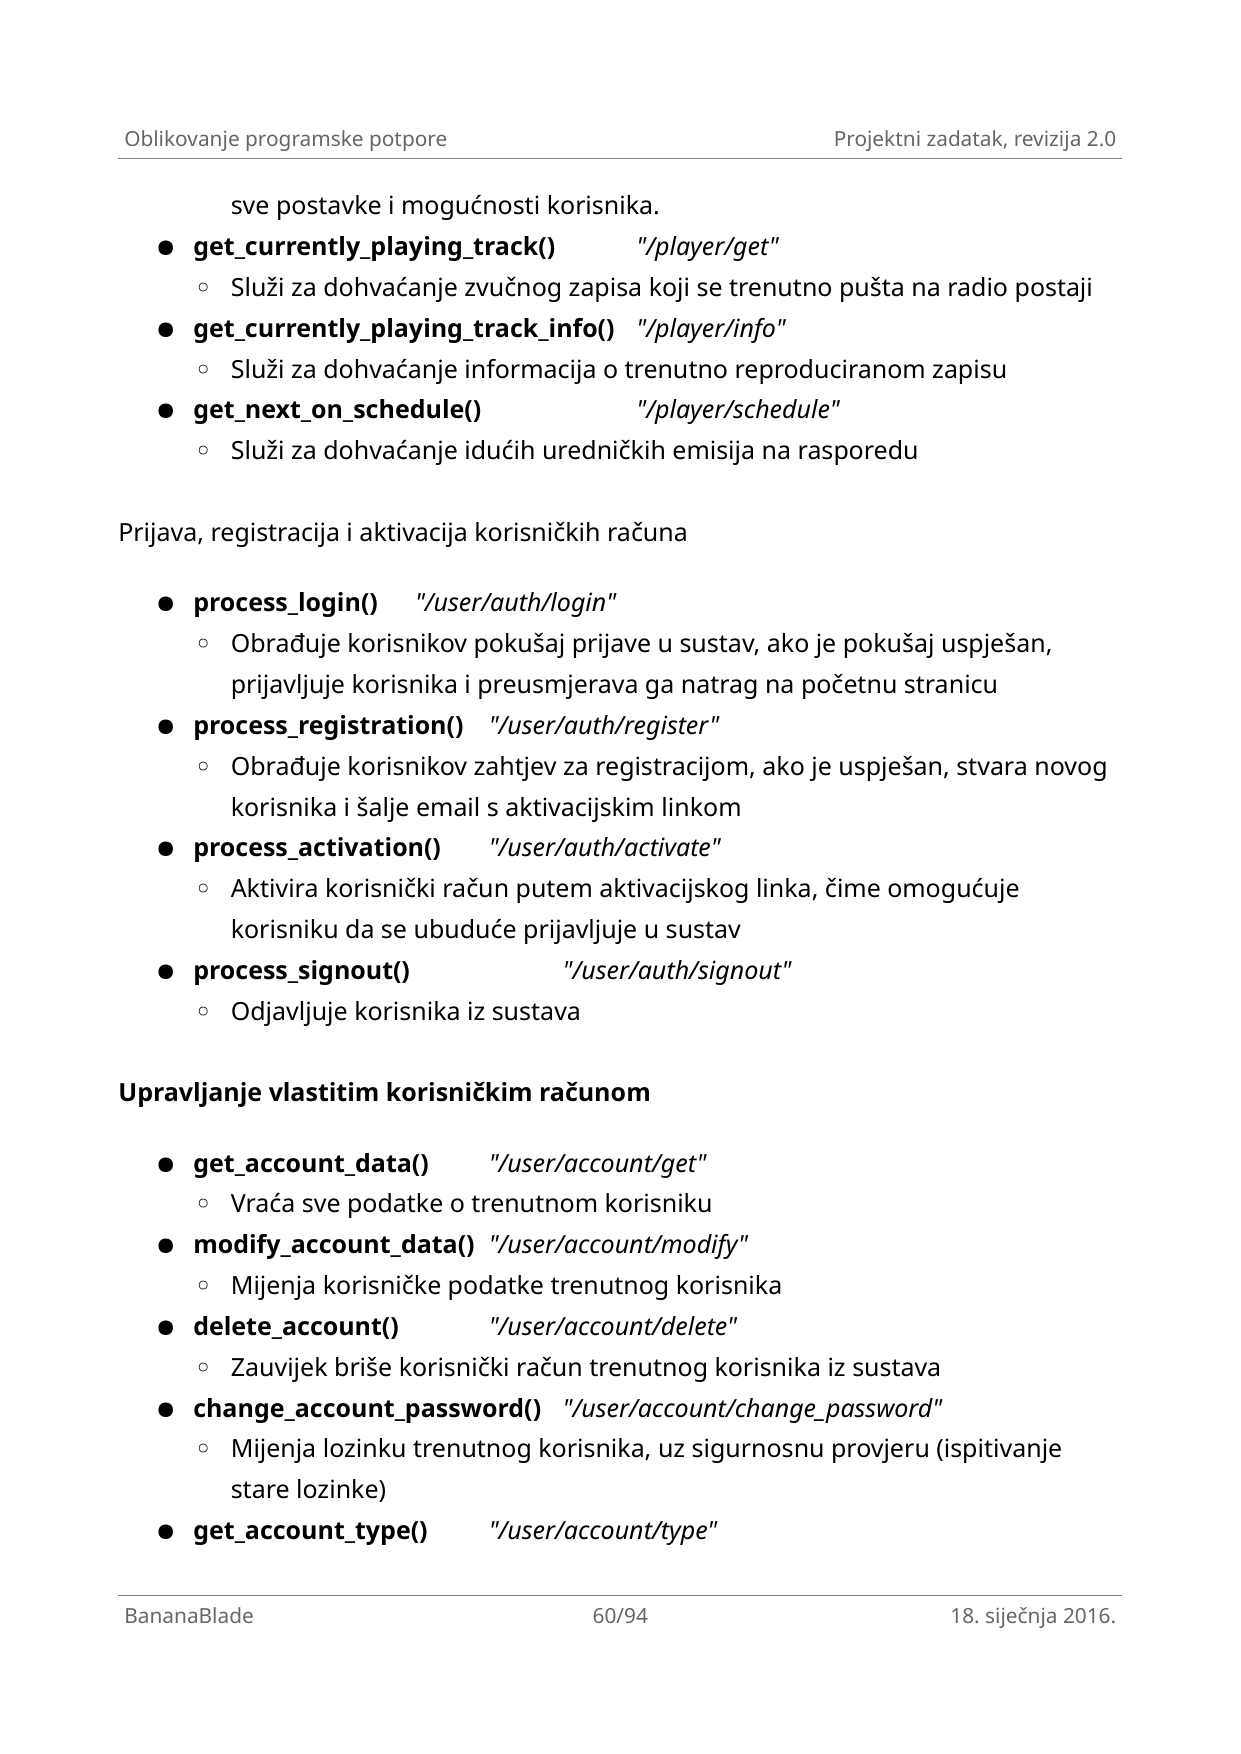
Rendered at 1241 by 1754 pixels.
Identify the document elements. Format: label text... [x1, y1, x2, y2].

list get_next_on_schedule() "/player/schedule" [156, 392, 1122, 426]
list delete_account() "/user/account/delete" [156, 1309, 1122, 1343]
list Odjavljuje korisnika iz sustava [193, 993, 1122, 1027]
list Zauvijek briše korisnički račun trenutnog korisnika iz sustava [193, 1349, 1122, 1383]
list modify_account_data() "/user/account/modify" [156, 1227, 1122, 1261]
list get_account_data() "/user/account/get" [156, 1145, 1122, 1179]
list change_account_password() "/user/account/change_password" [156, 1390, 1122, 1424]
list Aktivira korisnički račun putem aktivacijskog linka, čime omogućuje korisniku da se ubuduće prijavljuje u sustav [193, 871, 1122, 946]
list process_login() "/user/auth/login" [156, 585, 1122, 619]
list Služi za dohvaćanje idućih uredničkih emisija na rasporedu [193, 433, 1122, 467]
list Mijenja korisničke podatke trenutnog korisnika [193, 1268, 1122, 1302]
list Služi za dohvaćanje informacija o trenutno reproduciranom zapisu [193, 351, 1122, 385]
list Vraća sve podatke o trenutnom korisniku [193, 1186, 1122, 1220]
list process_activation() "/user/auth/activate" [156, 830, 1122, 864]
text Prijava, registracija i aktivacija korisničkih računa [118, 515, 1122, 549]
list process_registration() "/user/auth/register" [156, 707, 1122, 742]
list get_currently_playing_track() "/player/get" [156, 229, 1122, 263]
list Obrađuje korisnikov zahtjev za registracijom, ako je uspješan, stvara novog korisnika i šalje email s aktivacijskim linkom [193, 748, 1122, 823]
list get_account_type() "/user/account/type" [156, 1513, 1122, 1547]
list Služi za dohvaćanje zvučnog zapisa koji se trenutno pušta na radio postaji [193, 270, 1122, 304]
list Obrađuje korisnikov pokušaj prijave u sustav, ako je pokušaj uspješan, prijavljuje korisnika i preusmjerava ga natrag na početnu stranicu [193, 626, 1122, 701]
text Upravljanje vlastitim korisničkim računom [118, 1075, 1122, 1109]
list get_currently_playing_track_info() "/player/info" [156, 311, 1122, 344]
list Mijenja lozinku trenutnog korisnika, uz sigurnosnu provjeru (ispitivanje stare lozinke) [193, 1431, 1122, 1506]
list process_signout() "/user/auth/signout" [156, 952, 1122, 987]
list sve postavke i mogućnosti korisnika. [193, 188, 1122, 222]
